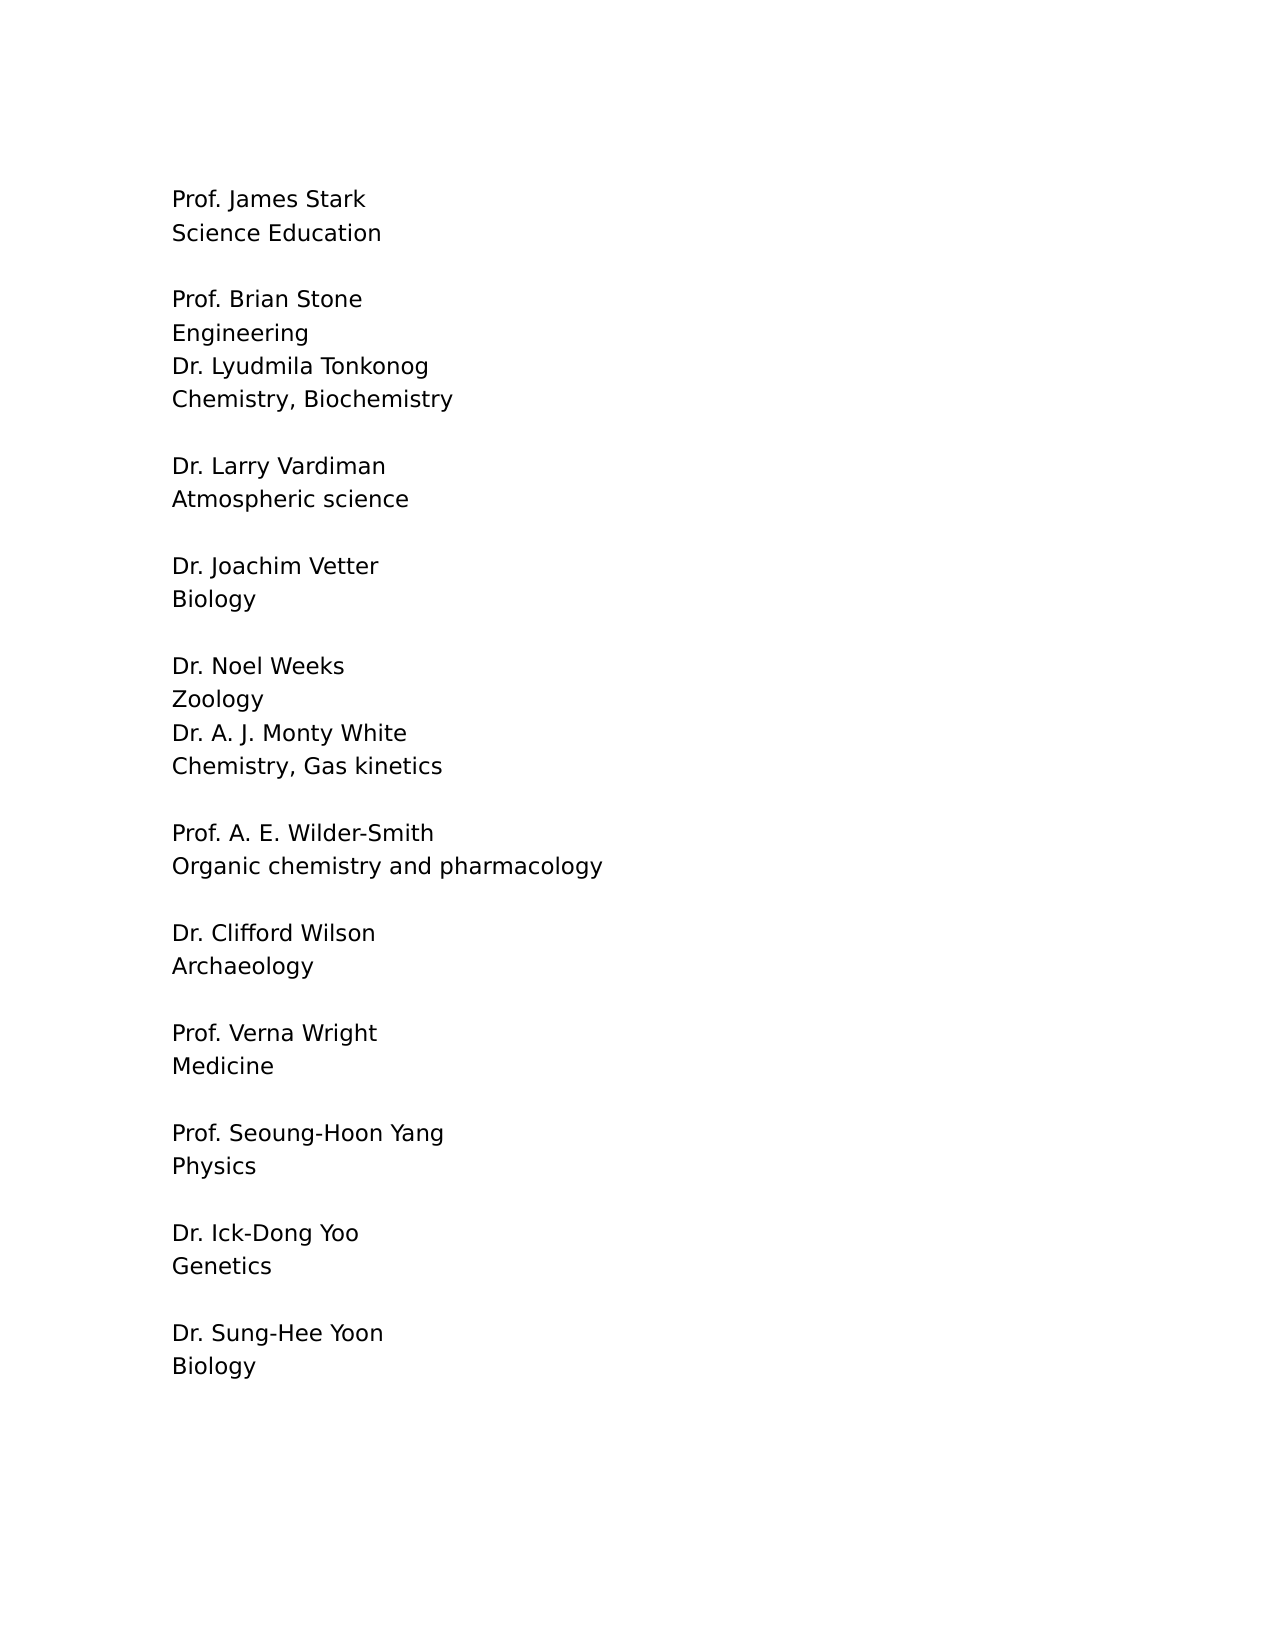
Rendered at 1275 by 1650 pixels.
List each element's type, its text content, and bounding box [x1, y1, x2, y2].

text Atmospheric science [112, 481, 1145, 514]
text Dr. Noel Weeks [112, 648, 1145, 681]
text Biology [112, 1348, 1145, 1381]
text Organic chemistry and pharmacology [112, 848, 1145, 881]
text Dr. Lyudmila Tonkonog [112, 348, 1145, 381]
text Archaeology [112, 948, 1145, 981]
text Dr. Ick-Dong Yoo [112, 1214, 1145, 1248]
text Prof. Seoung-Hoon Yang [112, 1114, 1145, 1148]
text Chemistry, Gas kinetics [112, 748, 1145, 781]
text Chemistry, Biochemistry [112, 381, 1145, 414]
text Physics [112, 1148, 1145, 1181]
text Biology [112, 581, 1145, 614]
text Engineering [112, 314, 1145, 348]
text Zoology [112, 681, 1145, 714]
text Dr. Joachim Vetter [112, 548, 1145, 581]
text Prof. James Stark [112, 181, 1145, 214]
text Dr. Larry Vardiman [112, 448, 1145, 481]
text Prof. Brian Stone [112, 281, 1145, 314]
text Dr. A. J. Monty White [112, 714, 1145, 748]
text Dr. Clifford Wilson [112, 914, 1145, 948]
text Dr. Sung-Hee Yoon [112, 1314, 1145, 1348]
text Prof. Verna Wright [112, 1014, 1145, 1048]
text Prof. A. E. Wilder-Smith [112, 814, 1145, 848]
text Medicine [112, 1048, 1145, 1081]
text Genetics [112, 1248, 1145, 1281]
text Science Education [112, 214, 1145, 248]
